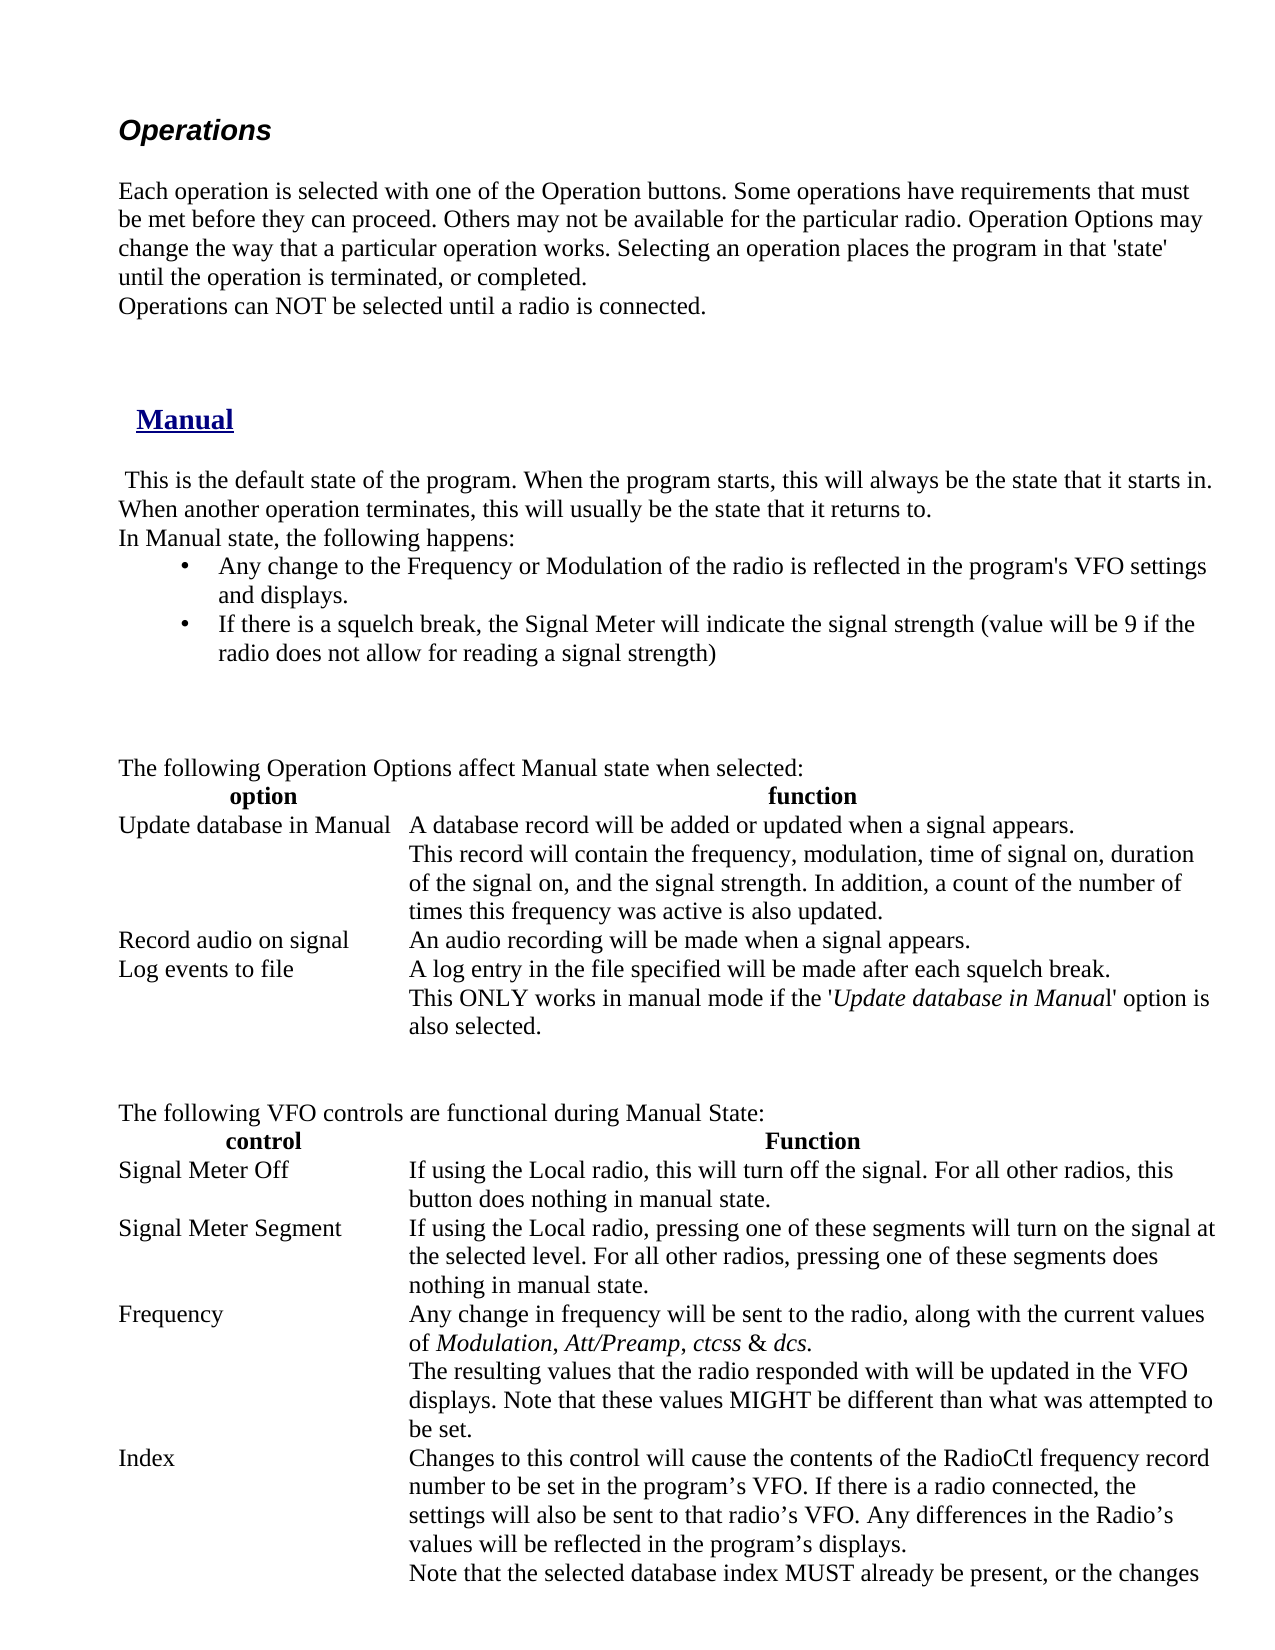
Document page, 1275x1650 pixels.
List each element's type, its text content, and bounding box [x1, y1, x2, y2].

table_cell Signal Meter Off [118, 1155, 409, 1213]
table_header function [409, 781, 1217, 810]
table_cell Record audio on signal [118, 925, 408, 954]
table_cell Signal Meter Segment [118, 1213, 409, 1299]
table_header option [118, 781, 408, 810]
table_cell Log events to file [118, 954, 408, 1040]
table_cell A log entry in the file specified will be made after each squelch break. This ONLY works in manual mode if the 'Update database in Manual' option is also selected. [409, 954, 1217, 1040]
table_cell Changes to this control will cause the contents of the RadioCtl frequency record number to be set in the program’s VFO. If there is a radio connected, the settings will also be sent to that radio’s VFO. Any differences in the Radio’s values will be reflected in the program’s displays. Note that the selected database index MUST already be present, or the changes [409, 1443, 1217, 1586]
list If there is a squelch break, the Signal Meter will indicate the signal strength (value will be 9 if the radio does not allow for reading a signal strength) [181, 609, 1216, 666]
text The following VFO controls are functional during Manual State: [118, 1098, 1216, 1126]
text In Manual state, the following happens: [118, 523, 1216, 551]
subtitle Manual [136, 402, 1216, 436]
table_header Function [409, 1126, 1217, 1155]
table_cell Update database in Manual [118, 810, 408, 925]
text Each operation is selected with one of the Operation buttons. Some operations have requirements that must be met before they can proceed. Others may not be available for the particular radio. Operation Options may change the way that a particular operation works. Selecting an operation places the program in that 'state' until the operation is terminated, or completed. [118, 176, 1216, 291]
table_header control [118, 1126, 409, 1155]
text The following Operation Options affect Manual state when selected: [118, 753, 1216, 781]
table_cell If using the Local radio, pressing one of these segments will turn on the signal at the selected level. For all other radios, pressing one of these segments does nothing in manual state. [409, 1213, 1217, 1299]
table_cell An audio recording will be made when a signal appears. [409, 925, 1217, 954]
table_cell If using the Local radio, this will turn off the signal. For all other radios, this button does nothing in manual state. [409, 1155, 1217, 1213]
text This is the default state of the program. When the program starts, this will always be the state that it starts in. When another operation terminates, this will usually be the state that it returns to. [118, 465, 1216, 523]
list Any change to the Frequency or Modulation of the radio is reflected in the program's VFO settings and displays. [181, 551, 1216, 609]
table_cell Any change in frequency will be sent to the radio, along with the current values of Modulation, Att/Preamp, ctcss & dcs. The resulting values that the radio responded with will be updated in the VFO displays. Note that these values MIGHT be different than what was attempted to be set. [409, 1299, 1217, 1443]
table_cell Index [118, 1443, 409, 1586]
table_cell A database record will be added or updated when a signal appears. This record will contain the frequency, modulation, time of signal on, duration of the signal on, and the signal strength. In addition, a count of the number of times this frequency was active is also updated. [409, 810, 1217, 925]
text Operations can NOT be selected until a radio is connected. [118, 291, 1216, 319]
table_cell Frequency [118, 1299, 409, 1443]
subtitle Operations [118, 113, 1216, 146]
